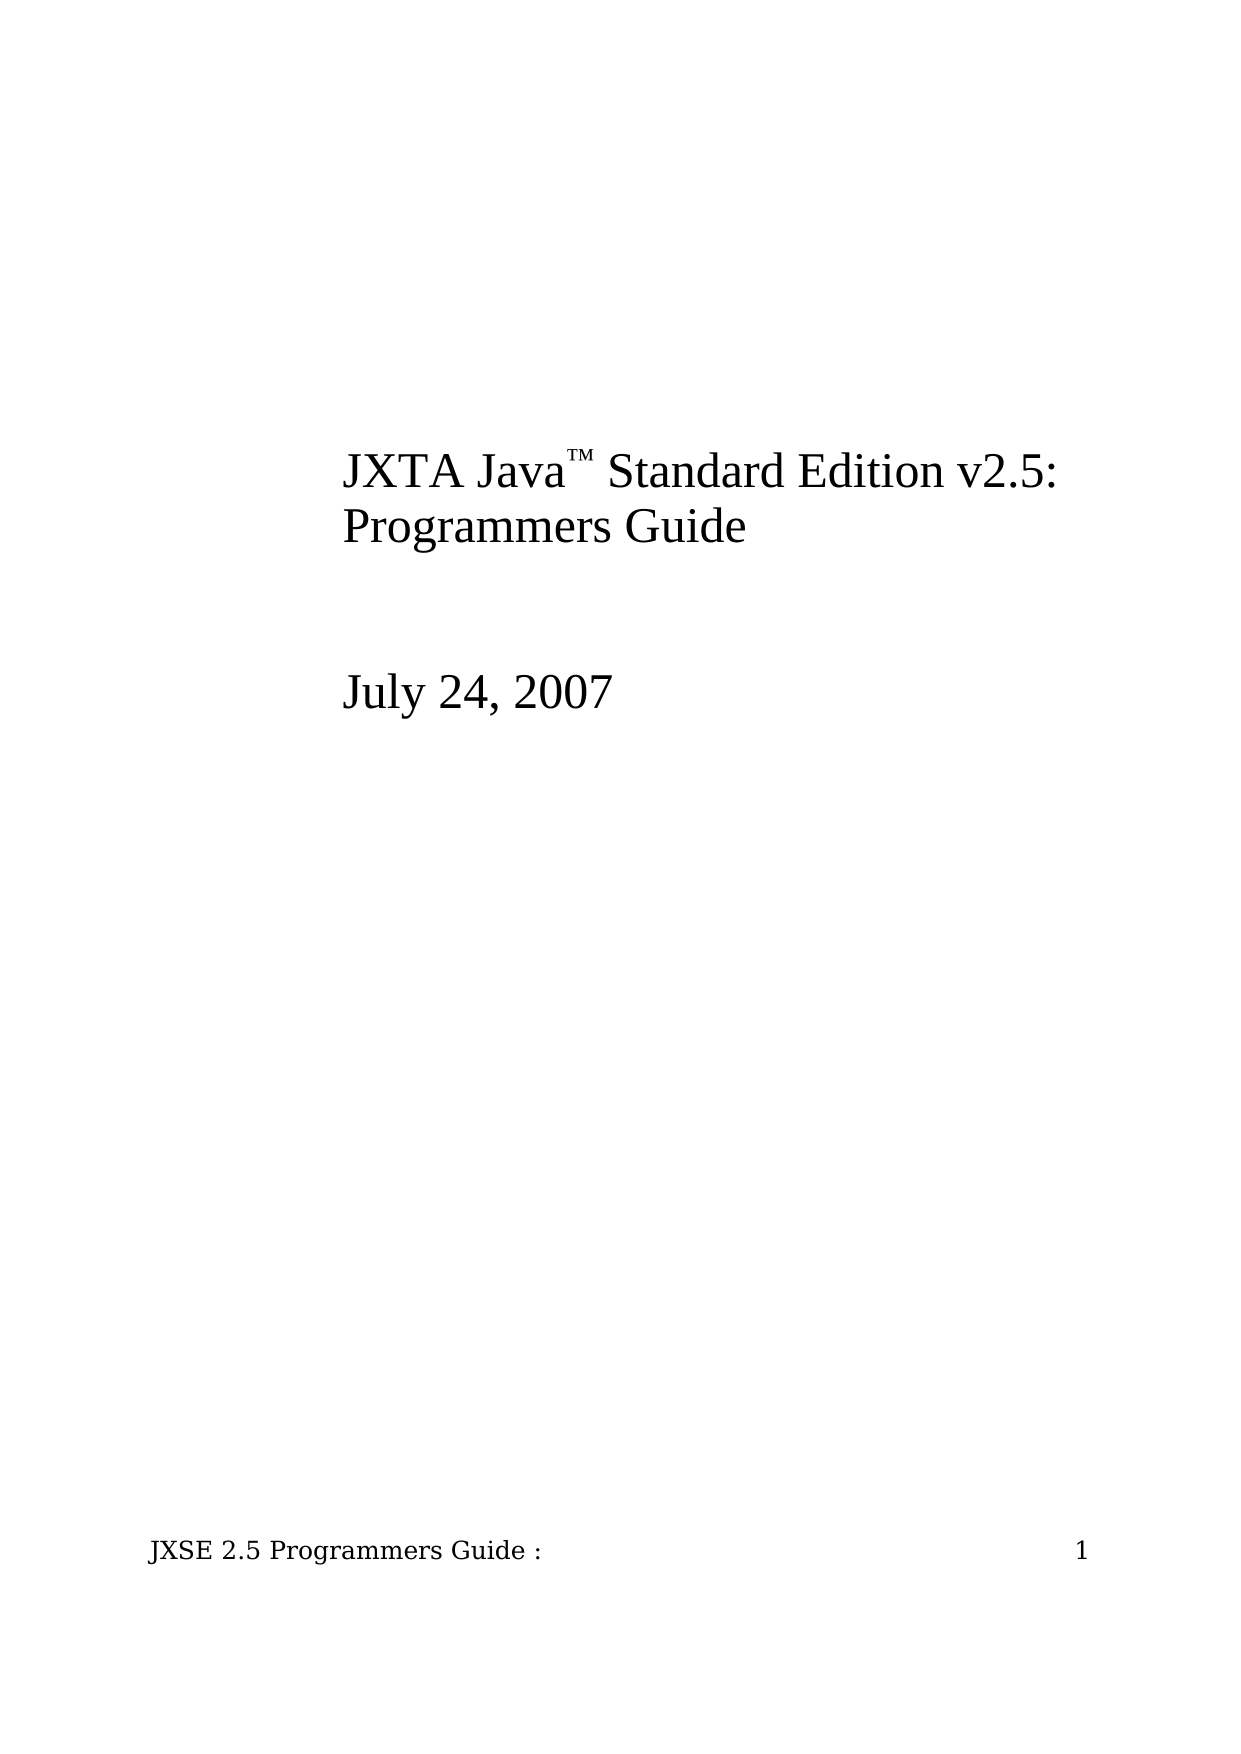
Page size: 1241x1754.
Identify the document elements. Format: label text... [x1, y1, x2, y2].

title JXTA Java™ Standard Edition v2.5: Programmers Guide July 24, 2007 [342, 443, 1090, 719]
